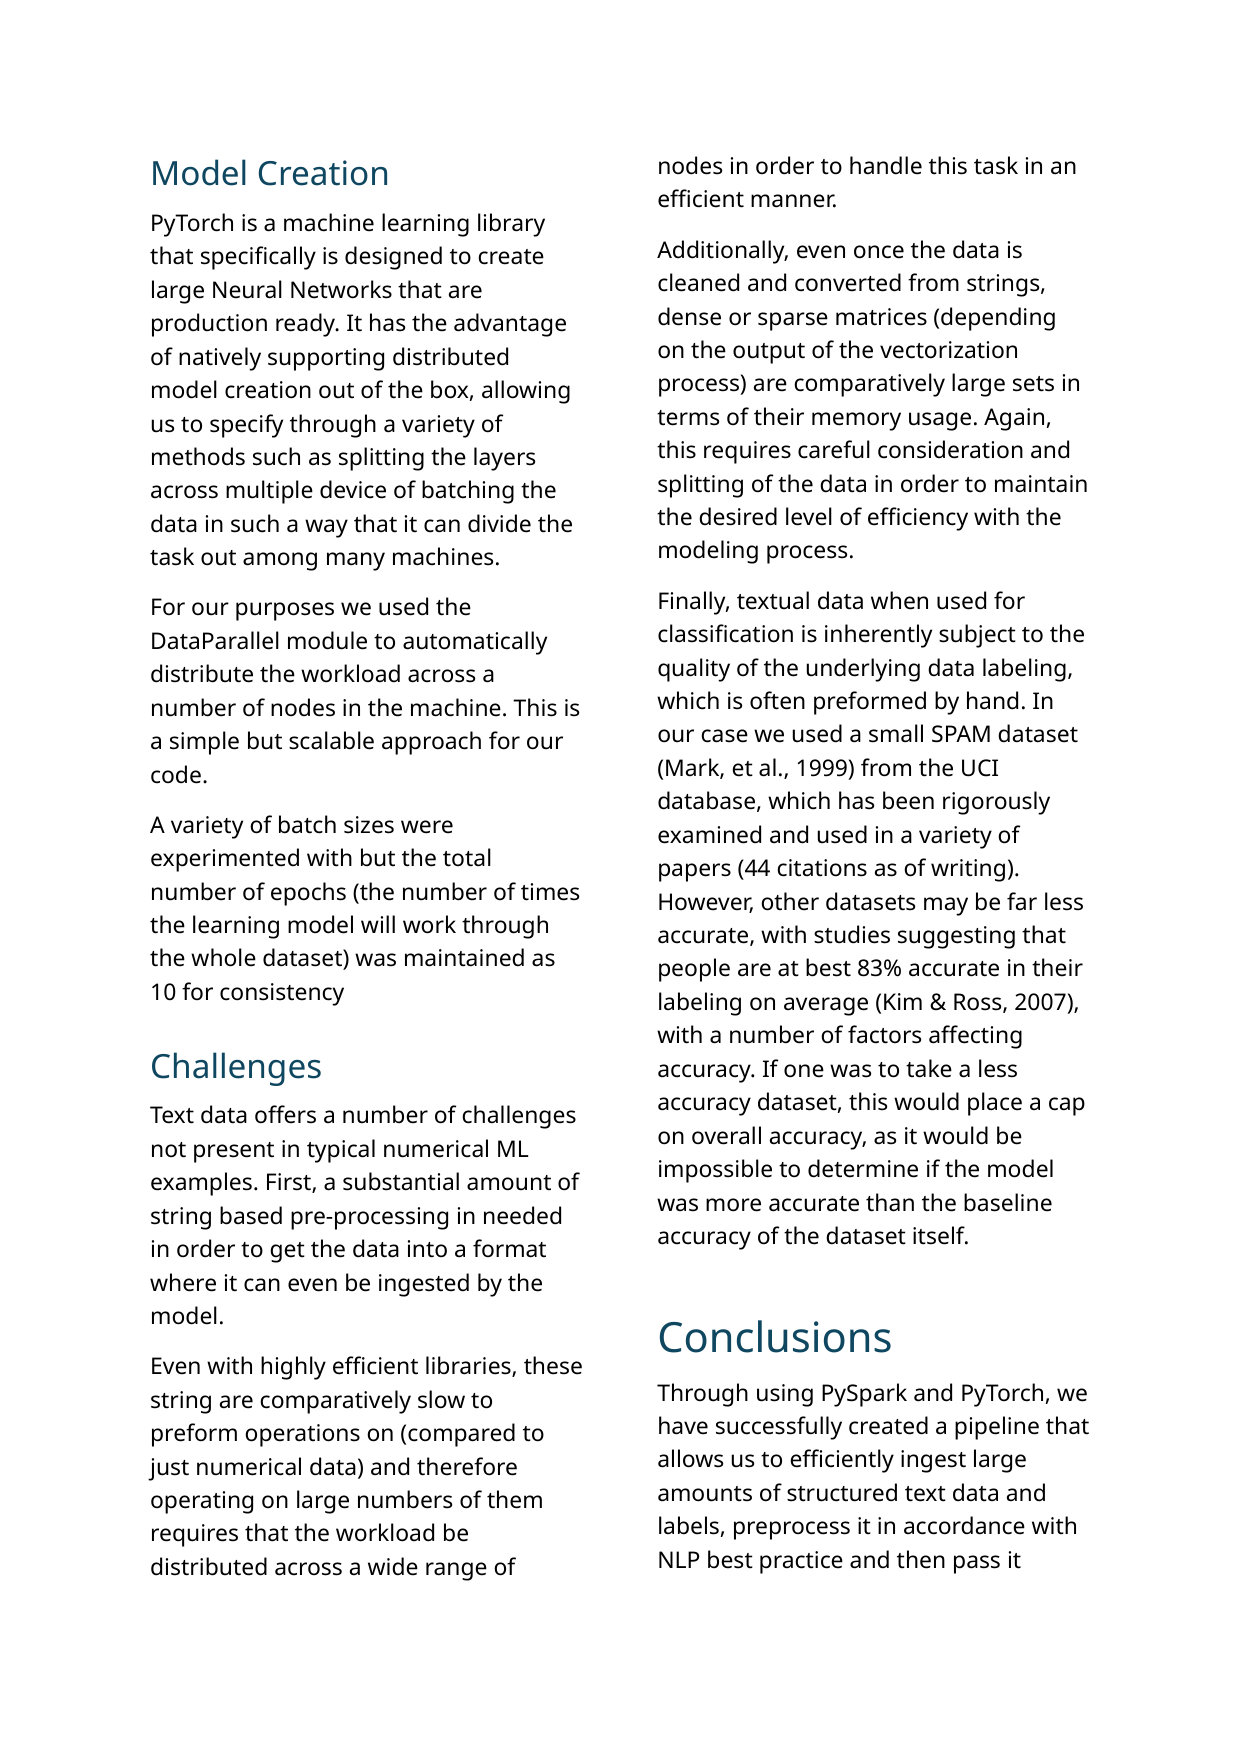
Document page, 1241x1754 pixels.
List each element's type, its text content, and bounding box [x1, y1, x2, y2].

text Even with highly efficient libraries, these string are comparatively slow to preform operations on (compared to just numerical data) and therefore operating on large numbers of them requires that the workload be distributed across a wide range of [150, 1350, 583, 1582]
text Through using PySpark and PyTorch, we have successfully created a pipeline that allows us to efficiently ingest large amounts of structured text data and labels, preprocess it in accordance with NLP best practice and then pass it [657, 1377, 1090, 1575]
text nodes in order to handle this task in an efficient manner. [657, 150, 1090, 215]
text Additionally, even once the data is cleaned and converted from strings, dense or sparse matrices (depending on the output of the vectorization process) are comparatively large sets in terms of their memory usage. Again, this requires careful consideration and splitting of the data in order to maintain the desired level of efficiency with the modeling process. [657, 233, 1090, 566]
text Finally, textual data when used for classification is inherently subject to the quality of the underlying data labeling, which is often preformed by hand. In our case we used a small SPAM dataset (Mark, et al., 1999) from the UCI database, which has been rigorously examined and used in a variety of papers (44 citations as of writing). However, other datasets may be far less accurate, with studies suggesting that people are at best 83% accurate in their labeling on average (Kim & Ross, 2007), with a number of factors affecting accuracy. If one was to take a less accuracy dataset, this would place a cap on overall accuracy, as it would be impossible to determine if the model was more accurate than the baseline accuracy of the dataset itself. [657, 584, 1090, 1251]
subtitle Challenges [150, 1043, 583, 1088]
text A variety of batch sizes were experimented with but the total number of epochs (the number of times the learning model will work through the whole dataset) was maintained as 10 for consistency [150, 809, 583, 1007]
text For our purposes we used the DataParallel module to automatically distribute the workload across a number of nodes in the machine. This is a simple but scalable approach for our code. [150, 591, 583, 790]
subtitle Conclusions [657, 1307, 1090, 1364]
text Text data offers a number of challenges not present in typical numerical ML examples. First, a substantial amount of string based pre-processing in needed in order to get the data into a format where it can even be ingested by the model. [150, 1099, 583, 1331]
text PyTorch is a machine learning library that specifically is designed to create large Neural Networks that are production ready. It has the advantage of natively supporting distributed model creation out of the box, allowing us to specify through a variety of methods such as splitting the layers across multiple device of batching the data in such a way that it can divide the task out among many machines. [150, 207, 583, 572]
subtitle Model Creation [150, 150, 583, 195]
